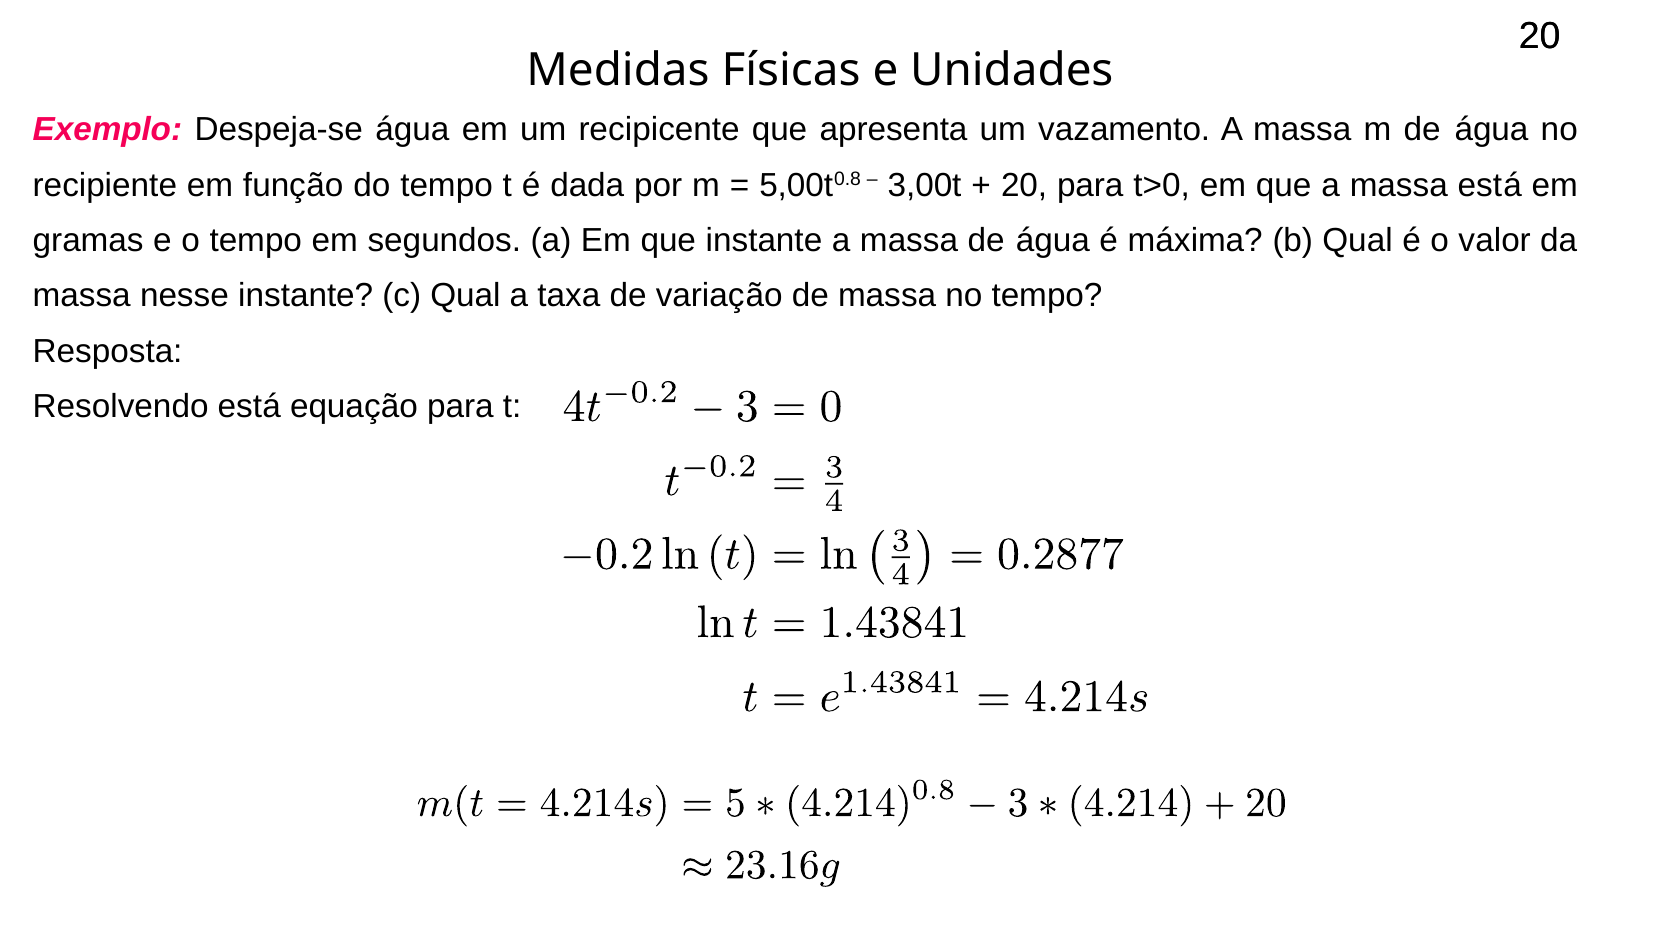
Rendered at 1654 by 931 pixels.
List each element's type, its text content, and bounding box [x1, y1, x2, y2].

text_box [1504, 6, 1654, 77]
picture [415, 778, 1287, 889]
picture [557, 379, 1149, 714]
text_box Exemplo: Despeja-se água em um recipicente que apresenta um vazamento. A massa m de água no recipiente em função do tempo t é dada por m = 5,00t0.8 – 3,00t + 20, para t>0, em que a massa está em gramas e o tempo em segundos. (a) Em que instante a massa de água é máxima? (b) Qual é o valor da massa nesse instante? (c) Qual a taxa de variação de massa no tempo? Resposta: Resolvendo está equação para t: [17, 84, 1631, 433]
text_box Medidas Físicas e Unidades [511, 0, 1142, 107]
